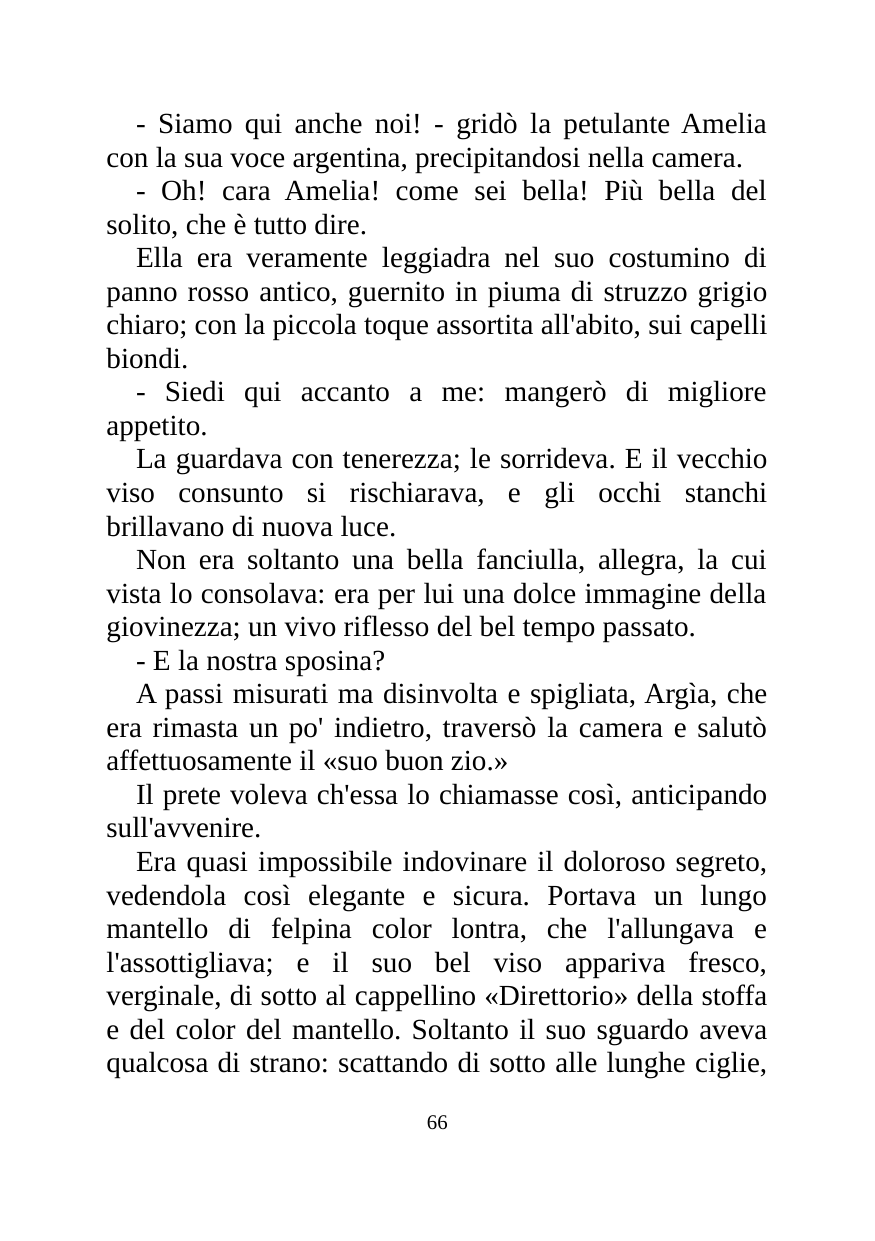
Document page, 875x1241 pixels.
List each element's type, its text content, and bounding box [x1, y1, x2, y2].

text Ella era veramente leggiadra nel suo costumino di panno rosso antico, guernito in piuma di struzzo grigio chiaro; con la piccola toque assortita all'abito, sui capelli biondi. [106, 240, 768, 374]
text Non era soltanto una bella fanciulla, allegra, la cui vista lo consolava: era per lui una dolce immagine della giovinezza; un vivo riflesso del bel tempo passato. [106, 542, 768, 643]
text - Siedi qui accanto a me: mangerò di migliore appetito. [106, 374, 768, 442]
text La guardava con tenerezza; le sorrideva. E il vecchio viso consunto si rischiarava, e gli occhi stanchi brillavano di nuova luce. [106, 442, 768, 542]
text Il prete voleva ch'essa lo chiamasse così, anticipando sull'avvenire. [106, 777, 768, 844]
text - E la nostra sposina? [106, 643, 768, 676]
text - Siamo qui anche noi! - gridò la petulante Amelia con la sua voce argentina, precipitandosi nella camera. [106, 106, 768, 173]
text A passi misurati ma disinvolta e spigliata, Argìa, che era rimasta un po' indietro, traversò la camera e salutò affettuosamente il «suo buon zio.» [106, 676, 768, 777]
text - Oh! cara Amelia! come sei bella! Più bella del solito, che è tutto dire. [106, 173, 768, 240]
text Era quasi impossibile indovinare il doloroso segreto, vedendola così elegante e sicura. Portava un lungo mantello di felpina color lontra, che l'allungava e l'assottigliava; e il suo bel viso appariva fresco, verginale, di sotto al cappellino «Direttorio» della stoffa e del color del mantello. Soltanto il suo sguardo aveva qualcosa di strano: scattando di sotto alle lunghe ciglie, [106, 844, 768, 1079]
